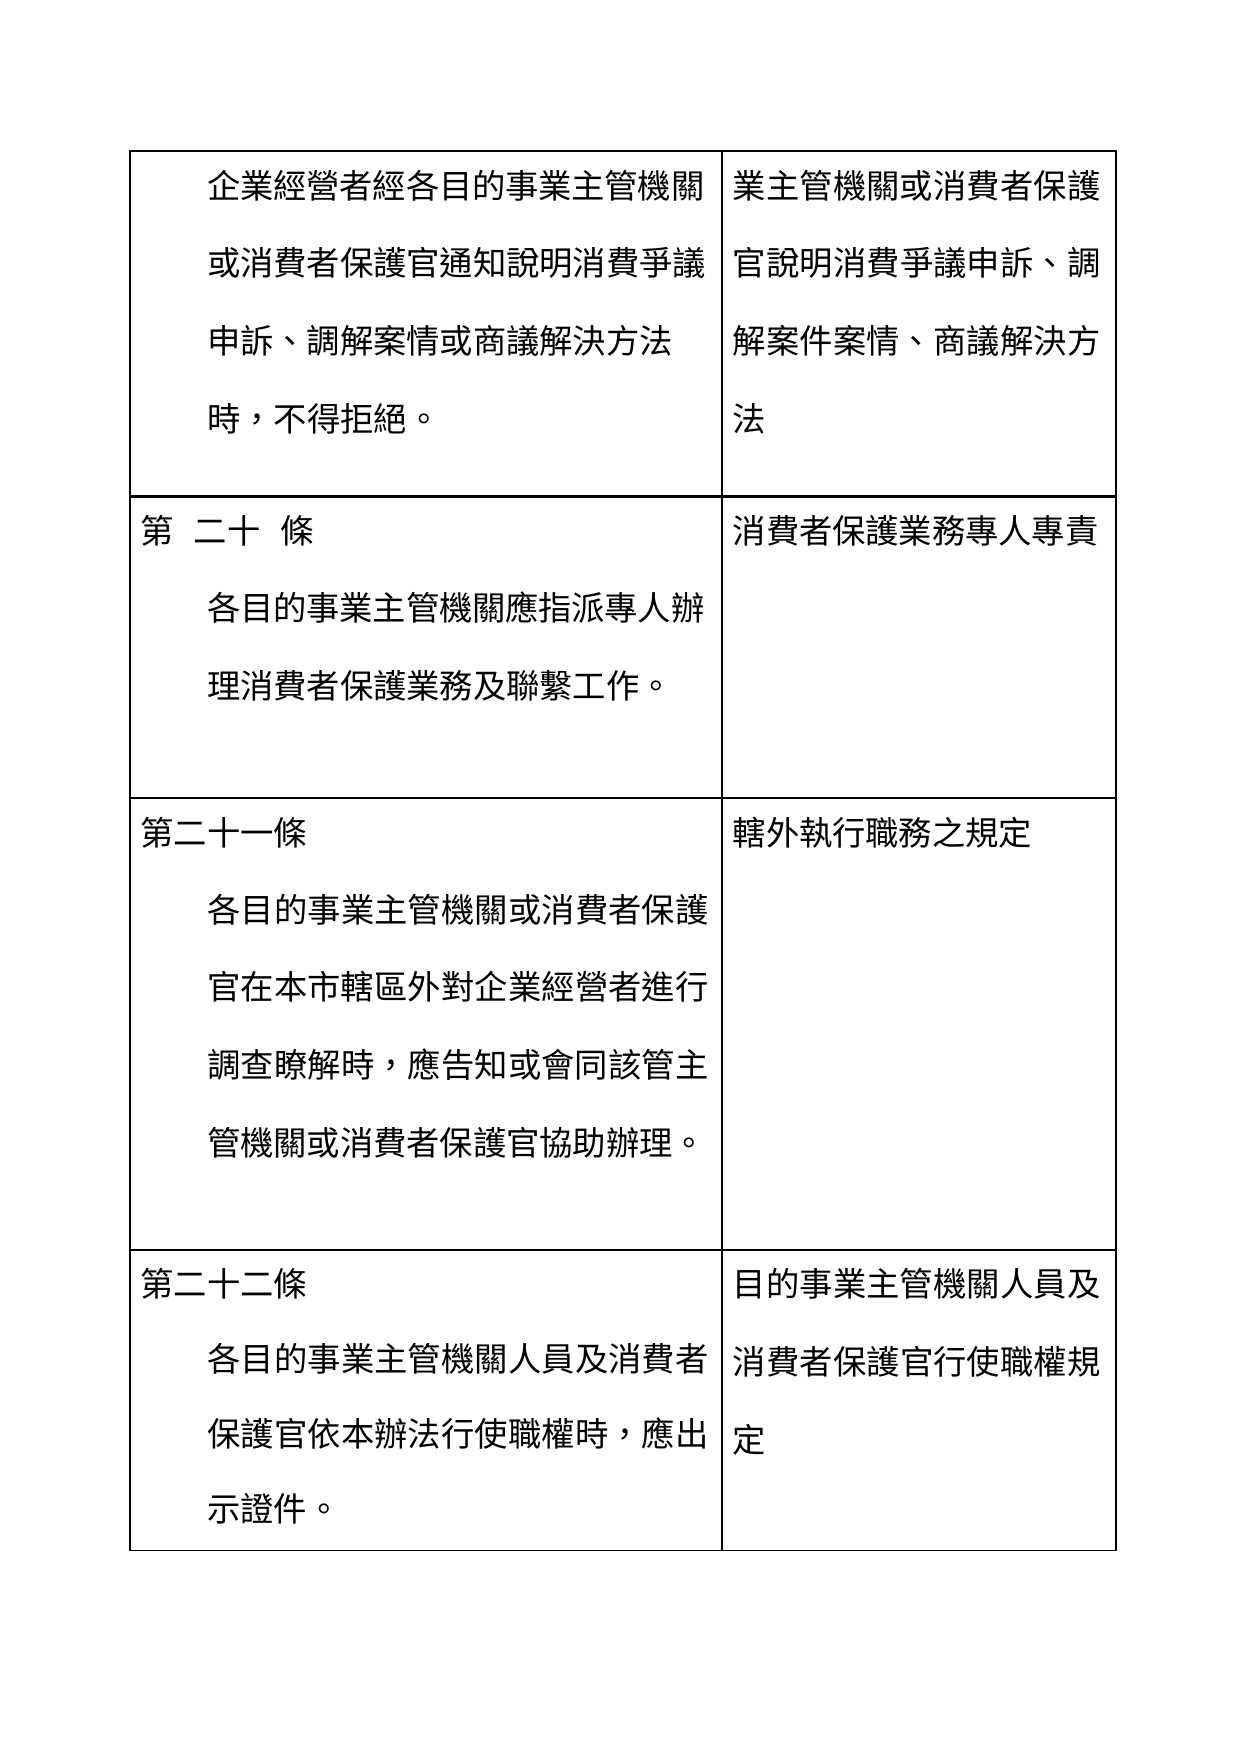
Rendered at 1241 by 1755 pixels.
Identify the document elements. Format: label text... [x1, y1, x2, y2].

table_header 企業經營者經各目的事業主管機關 或消費者保護官通知說明消費爭議 申訴、調解案情或商議解決方法 時，不得拒絕。 [131, 152, 721, 495]
table_cell 消費者保護業務專人專責 [723, 498, 1115, 797]
table_cell 目的事業主管機關人員及 消費者保護官行使職權規 定 [723, 1251, 1115, 1549]
table_cell 第 二十 條 各目的事業主管機關應指派專人辦 理消費者保護業務及聯繫工作。 [131, 498, 721, 797]
table_header 業主管機關或消費者保護 官說明消費爭議申訴、調 解案件案情、商議解決方 法 [723, 152, 1115, 495]
table_cell 第二十二條 各目的事業主管機關人員及消費者 保護官依本辦法行使職權時，應出 示證件。 [131, 1251, 721, 1549]
table_cell 第二十一條 各目的事業主管機關或消費者保護 官在本市轄區外對企業經營者進行 調查瞭解時，應告知或會同該管主 管機關或消費者保護官協助辦理。 [131, 799, 721, 1248]
table_cell 轄外執行職務之規定 [723, 799, 1115, 1248]
